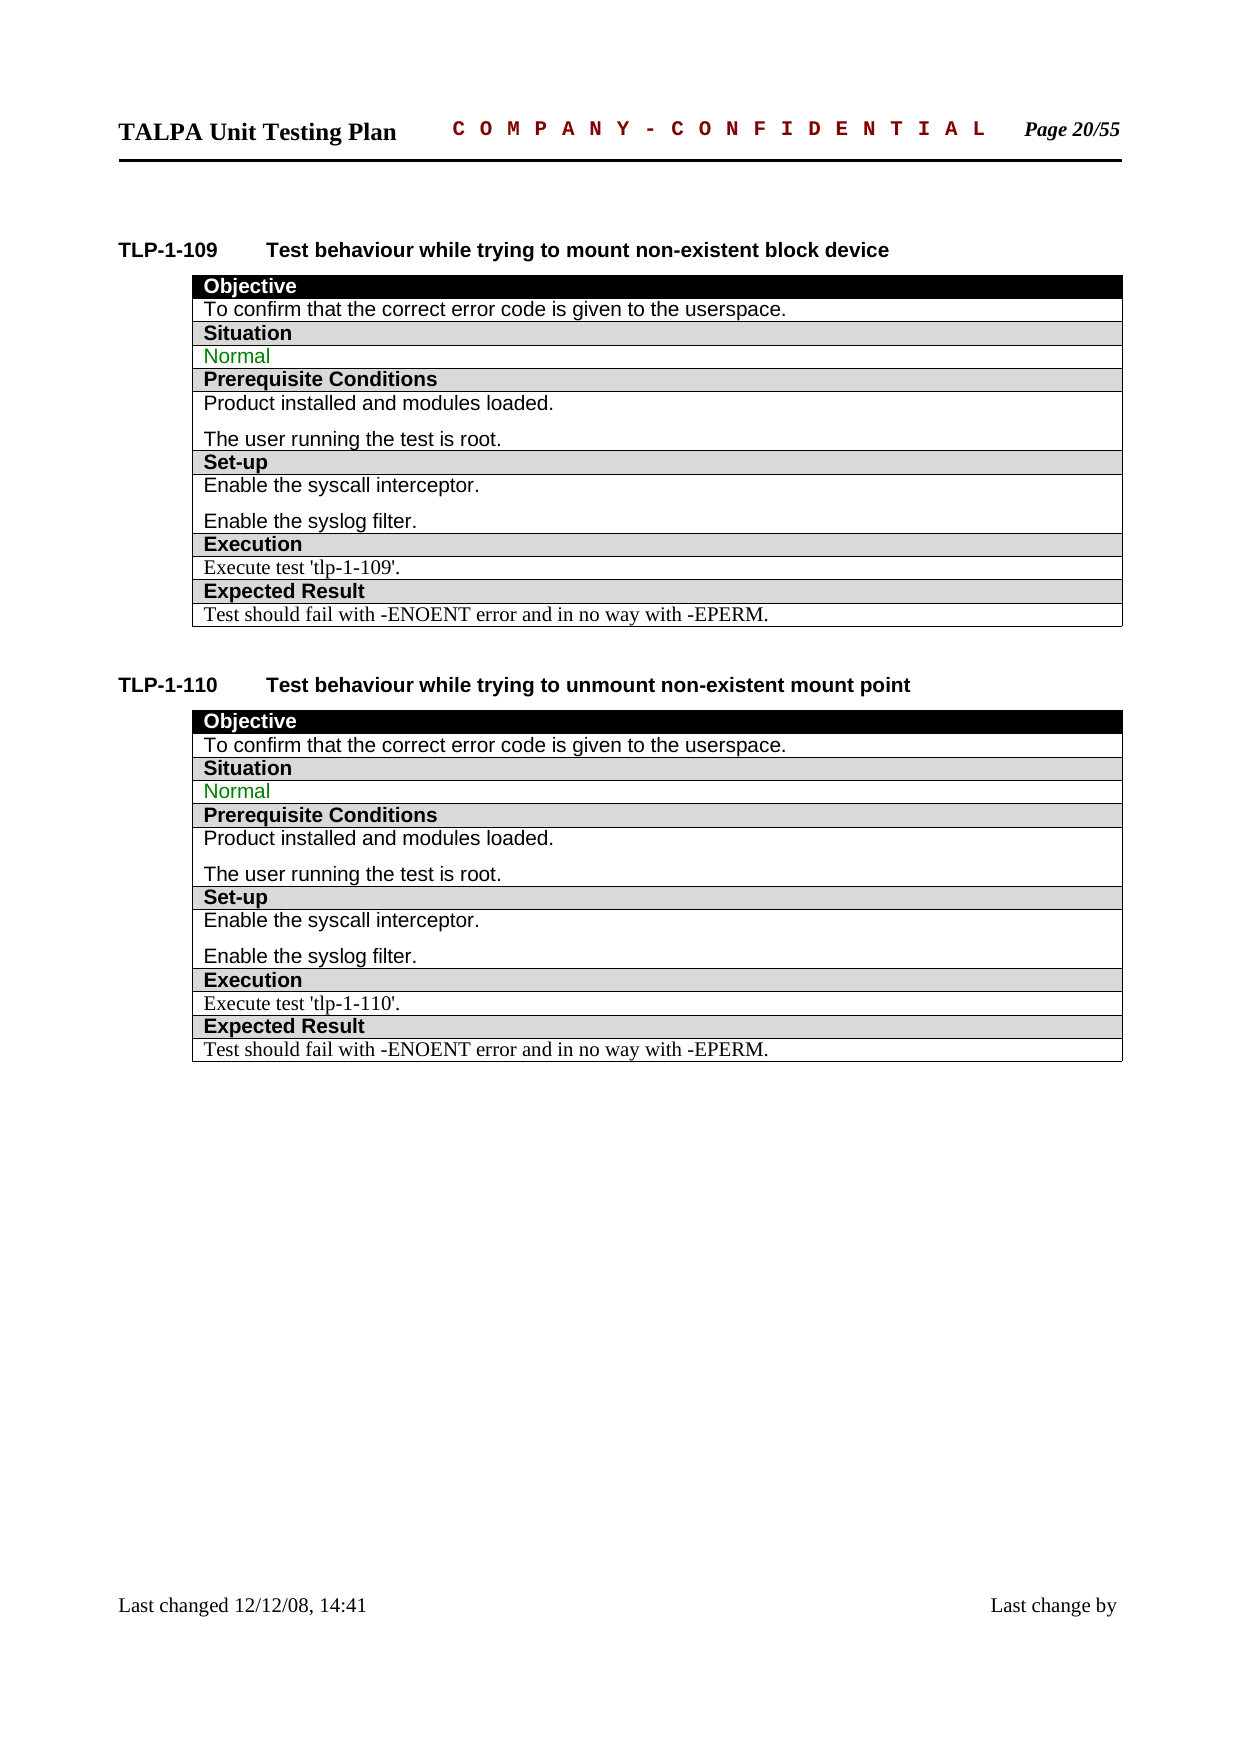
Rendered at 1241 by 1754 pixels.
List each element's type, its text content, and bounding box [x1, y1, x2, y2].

table_cell Normal [193, 346, 1122, 368]
table_cell Execution [193, 534, 1122, 556]
text TLP-1-109 Test behaviour while trying to mount non-existent block device [118, 239, 1122, 262]
table_cell Execution [193, 969, 1122, 991]
table_cell Situation [193, 758, 1122, 780]
table_header Objective [193, 276, 1122, 298]
table_cell Product installed and modules loaded. The user running the test is root. [193, 392, 1122, 450]
table_cell Test should fail with -ENOENT error and in no way with -EPERM. [193, 1039, 1122, 1061]
table_cell Normal [193, 781, 1122, 803]
table_cell To confirm that the correct error code is given to the userspace. [193, 299, 1122, 321]
table_cell Set-up [193, 451, 1122, 474]
table_cell Prerequisite Conditions [193, 804, 1122, 827]
table_cell Enable the syscall interceptor. Enable the syslog filter. [193, 910, 1122, 968]
table_cell Test should fail with -ENOENT error and in no way with -EPERM. [193, 604, 1122, 626]
table_cell Product installed and modules loaded. The user running the test is root. [193, 828, 1122, 886]
table_header Objective [193, 711, 1122, 733]
table_cell Execute test 'tlp-1-110'. [193, 992, 1122, 1015]
text TLP-1-110 Test behaviour while trying to unmount non-existent mount point [118, 674, 1122, 697]
table_cell Expected Result [193, 580, 1122, 603]
table_cell Expected Result [193, 1016, 1122, 1038]
table_cell Set-up [193, 887, 1122, 909]
table_cell Execute test 'tlp-1-109'. [193, 557, 1122, 579]
table_cell Enable the syscall interceptor. Enable the syslog filter. [193, 475, 1122, 533]
table_cell Prerequisite Conditions [193, 369, 1122, 391]
table_cell Situation [193, 322, 1122, 345]
table_cell To confirm that the correct error code is given to the userspace. [193, 734, 1122, 757]
